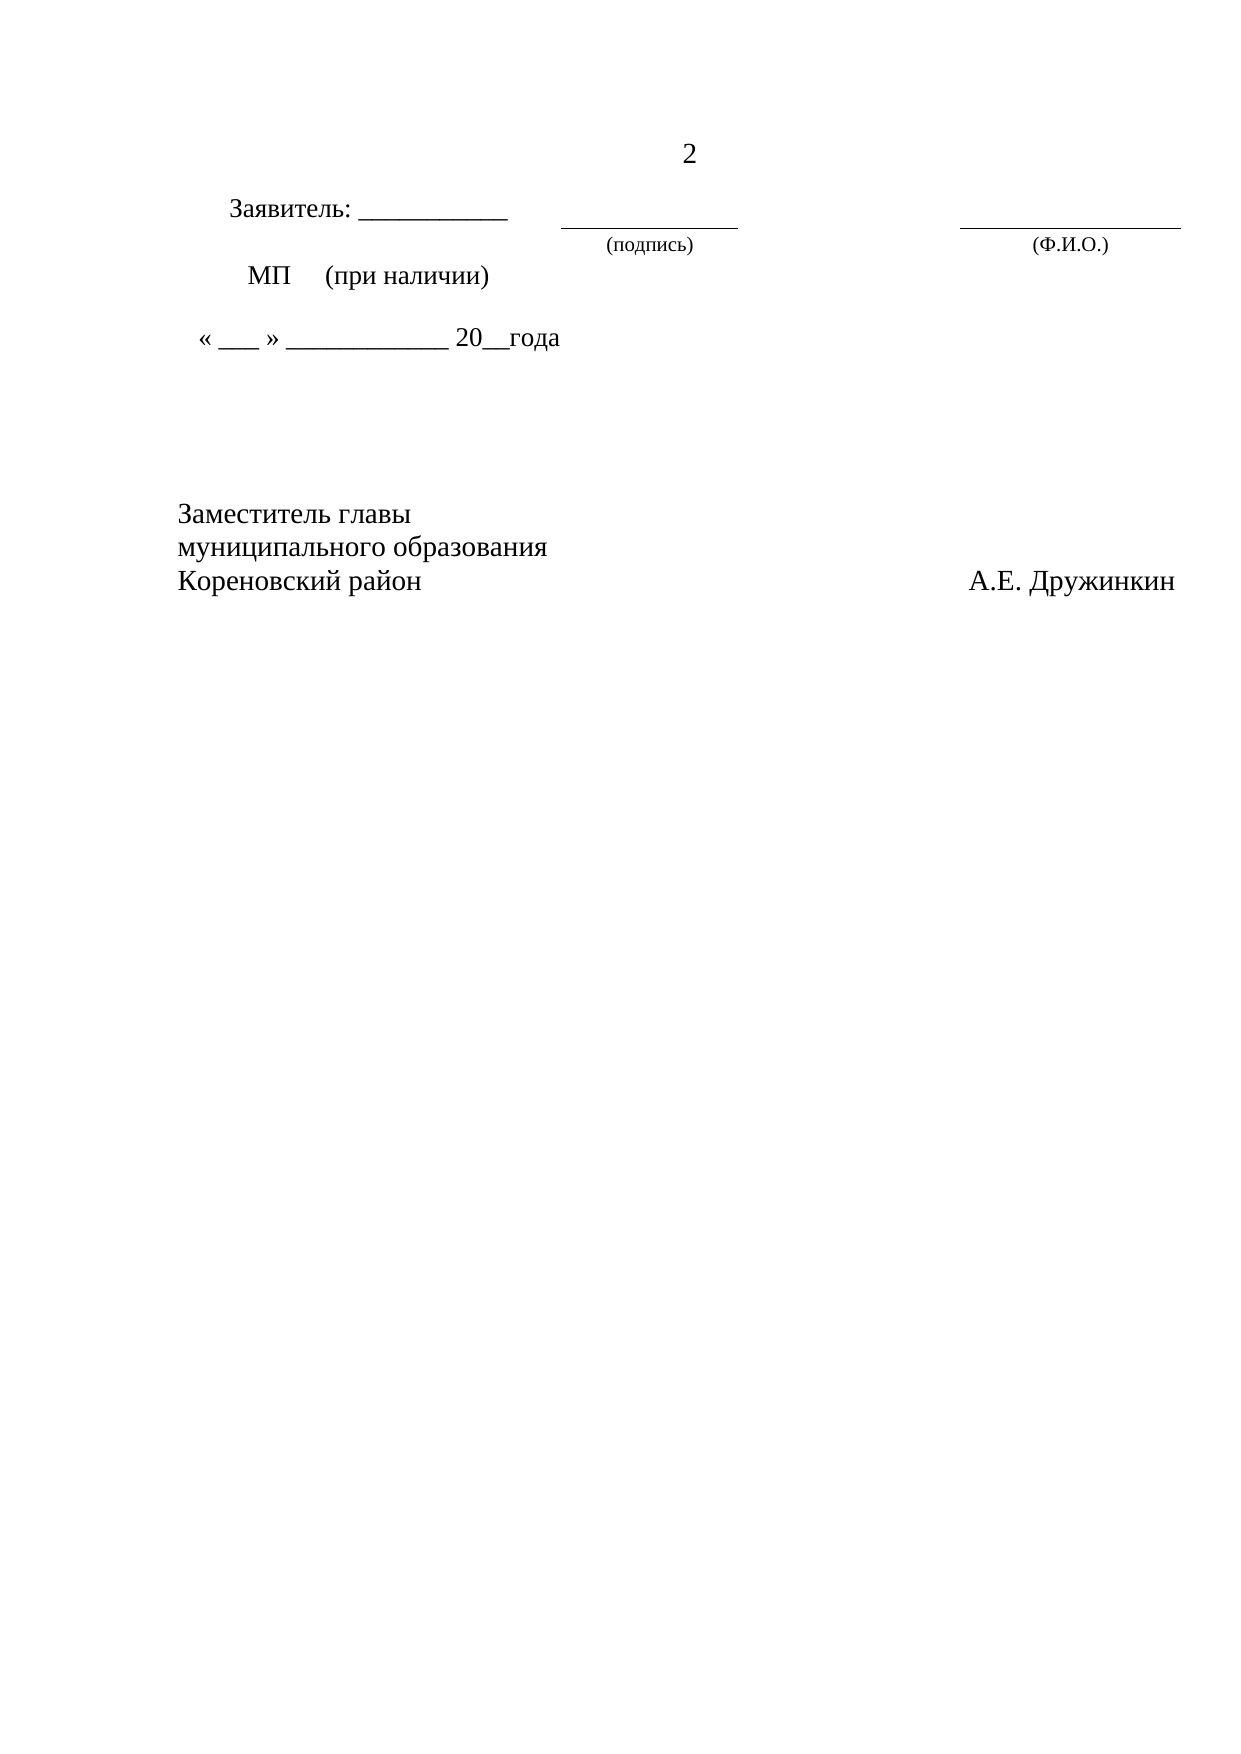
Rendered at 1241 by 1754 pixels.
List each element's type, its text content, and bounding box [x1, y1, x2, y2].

table_cell (Ф.И.О.) [960, 229, 1181, 259]
table_cell [1031, 290, 1181, 364]
table_cell [738, 228, 960, 259]
table_cell МП (при наличии) [176, 259, 561, 290]
table_cell [1181, 290, 1204, 364]
table_cell [960, 189, 1181, 227]
table_cell [1181, 189, 1204, 227]
table_cell [561, 189, 738, 227]
table_cell [738, 189, 960, 227]
text Заместитель главы [177, 496, 1181, 529]
table_cell [176, 290, 561, 364]
table_cell [1181, 228, 1204, 259]
table_cell [960, 259, 1031, 290]
table_cell [176, 228, 561, 259]
text муниципального образования [177, 529, 1181, 563]
text Кореновский район А.Е. Дружинкин [177, 563, 1181, 596]
table_cell [960, 290, 1031, 364]
table_cell [561, 290, 738, 364]
table_cell [561, 259, 738, 290]
table_cell [1031, 259, 1181, 290]
table_cell Заявитель: ___________ [176, 189, 561, 227]
table_cell [1181, 259, 1204, 290]
table_cell [738, 290, 960, 364]
table_cell (подпись) [561, 229, 738, 259]
table_header « ___ » ____________ 20__года [187, 321, 561, 364]
table_cell [738, 259, 960, 290]
table_cell 2 [176, 118, 1204, 188]
